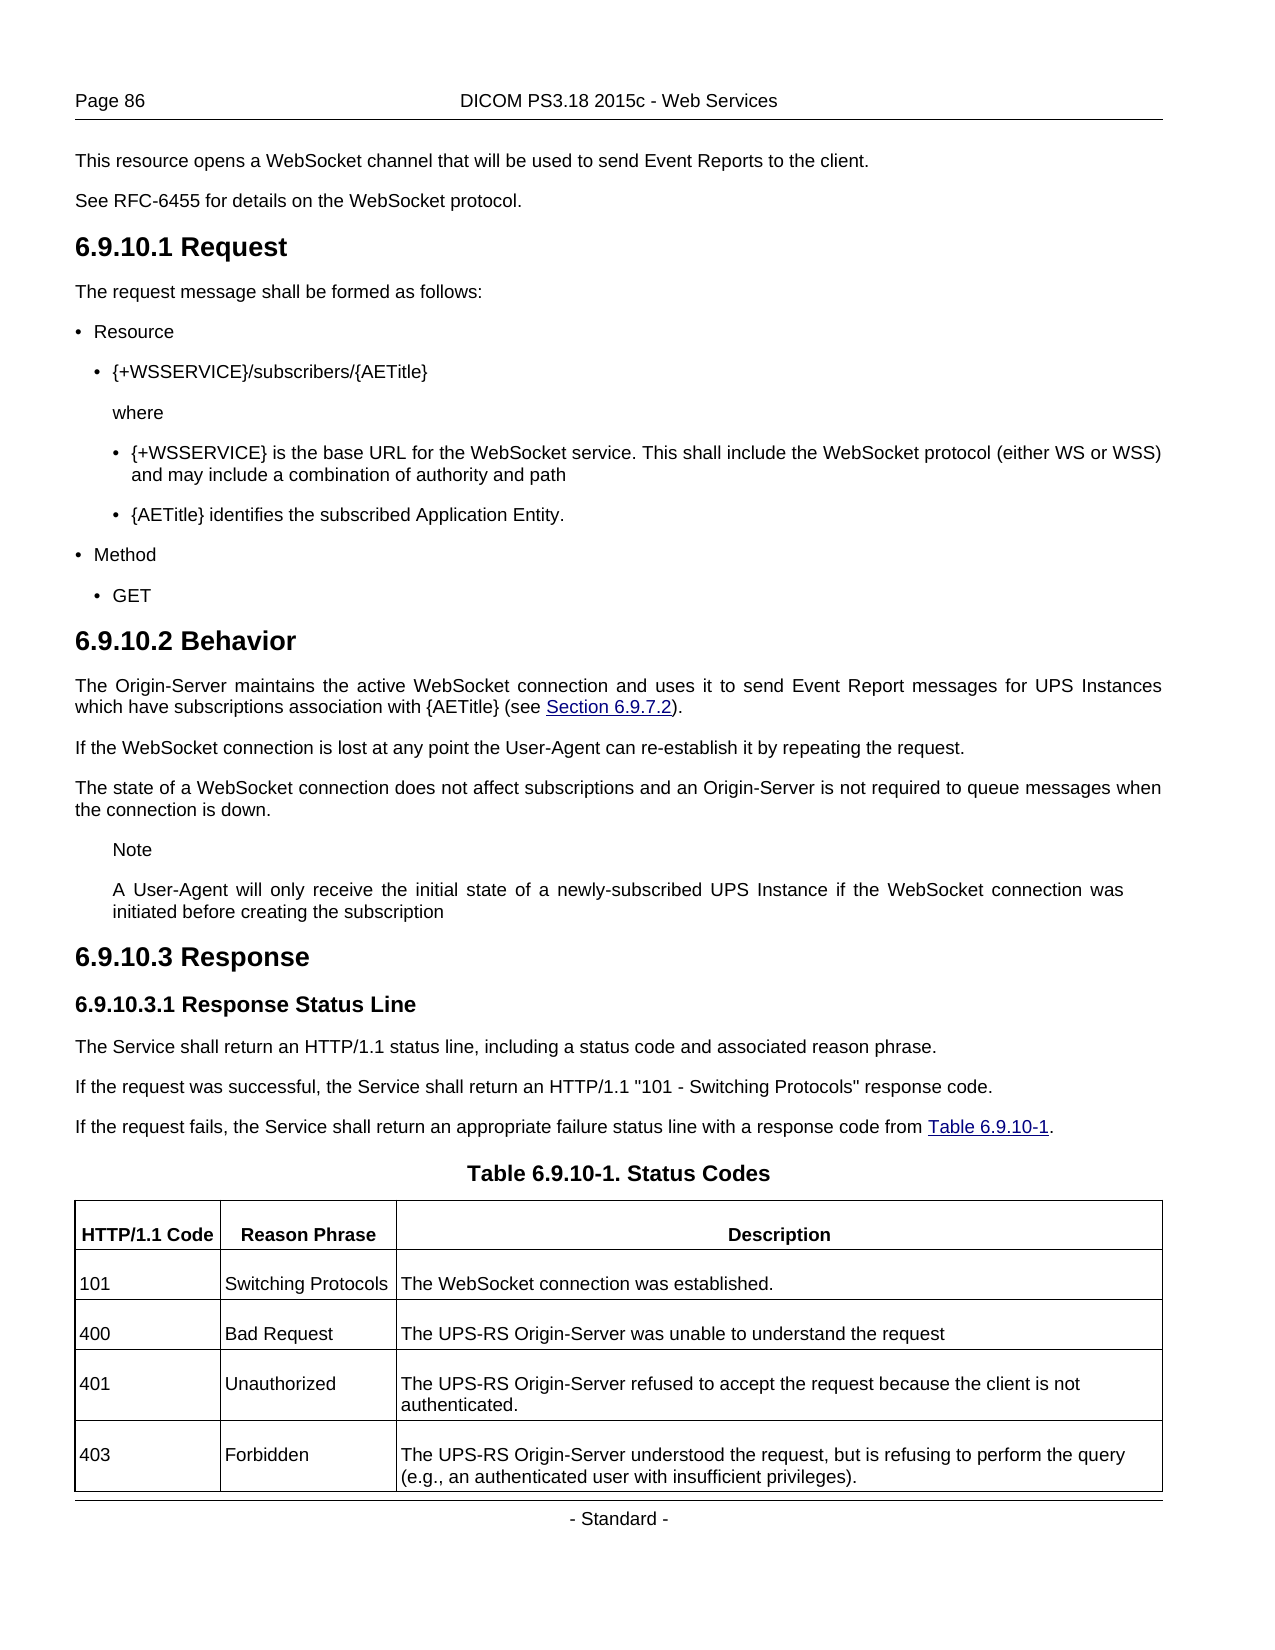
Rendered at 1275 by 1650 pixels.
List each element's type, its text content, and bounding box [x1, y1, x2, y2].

text Note [112, 839, 1125, 860]
table_header Reason Phrase [221, 1201, 396, 1249]
text 6.9.10.1 Request [75, 231, 1162, 262]
list Method [75, 544, 1162, 566]
text The Service shall return an HTTP/1.1 status line, including a status code and associated reason phrase. [75, 1036, 1162, 1057]
table_cell Bad Request [221, 1300, 396, 1349]
text This resource opens a WebSocket channel that will be used to send Event Reports to the client. [75, 150, 1162, 172]
table_cell 101 [76, 1250, 220, 1299]
table_header Description [397, 1201, 1162, 1249]
list {+WSSERVICE}/subscribers/{AETitle} [94, 361, 1162, 383]
text A User-Agent will only receive the initial state of a newly-subscribed UPS Instance if the WebSocket connection was initiated before creating the subscription [112, 879, 1125, 922]
table_cell 401 [76, 1350, 220, 1420]
table_cell 403 [76, 1421, 220, 1491]
list {AETitle} identifies the subscribed Application Entity. [112, 504, 1162, 525]
table_cell Switching Protocols [221, 1250, 396, 1299]
table_header HTTP/1.1 Code [76, 1201, 220, 1249]
text 6.9.10.3 Response [75, 941, 1162, 972]
text The state of a WebSocket connection does not affect subscriptions and an Origin-Server is not required to queue messages when the connection is down. [75, 777, 1162, 820]
table_cell 400 [76, 1300, 220, 1349]
table_cell The UPS-RS Origin-Server understood the request, but is refusing to perform the query (e.g., an authenticated user with insufficient privileges). [397, 1421, 1162, 1491]
table_cell The UPS-RS Origin-Server refused to accept the request because the client is not authenticated. [397, 1350, 1162, 1420]
list GET [94, 584, 1162, 606]
table_cell The WebSocket connection was established. [397, 1250, 1162, 1299]
table_cell Unauthorized [221, 1350, 396, 1420]
table_cell The UPS-RS Origin-Server was unable to understand the request [397, 1300, 1162, 1349]
text Table 6.9.10-1. Status Codes [75, 1160, 1162, 1186]
text If the request was successful, the Service shall return an HTTP/1.1 "101 - Switching Protocols" response code. [75, 1076, 1162, 1097]
text See RFC-6455 for details on the WebSocket protocol. [75, 190, 1162, 212]
text The Origin-Server maintains the active WebSocket connection and uses it to send Event Report messages for UPS Instances which have subscriptions association with {AETitle} (see Section 6.9.7.2). [75, 675, 1162, 718]
text If the request fails, the Service shall return an appropriate failure status line with a response code from Table 6.9.10-1. [75, 1116, 1162, 1138]
text If the WebSocket connection is lost at any point the User-Agent can re-establish it by repeating the request. [75, 737, 1162, 758]
list {+WSSERVICE} is the base URL for the WebSocket service. This shall include the WebSocket protocol (either WS or WSS) and may include a combination of authority and path [112, 442, 1162, 485]
table_cell Forbidden [221, 1421, 396, 1491]
list where [94, 402, 1162, 423]
text The request message shall be formed as follows: [75, 281, 1162, 302]
text 6.9.10.3.1 Response Status Line [75, 991, 1162, 1017]
text 6.9.10.2 Behavior [75, 625, 1162, 656]
list Resource [75, 321, 1162, 342]
